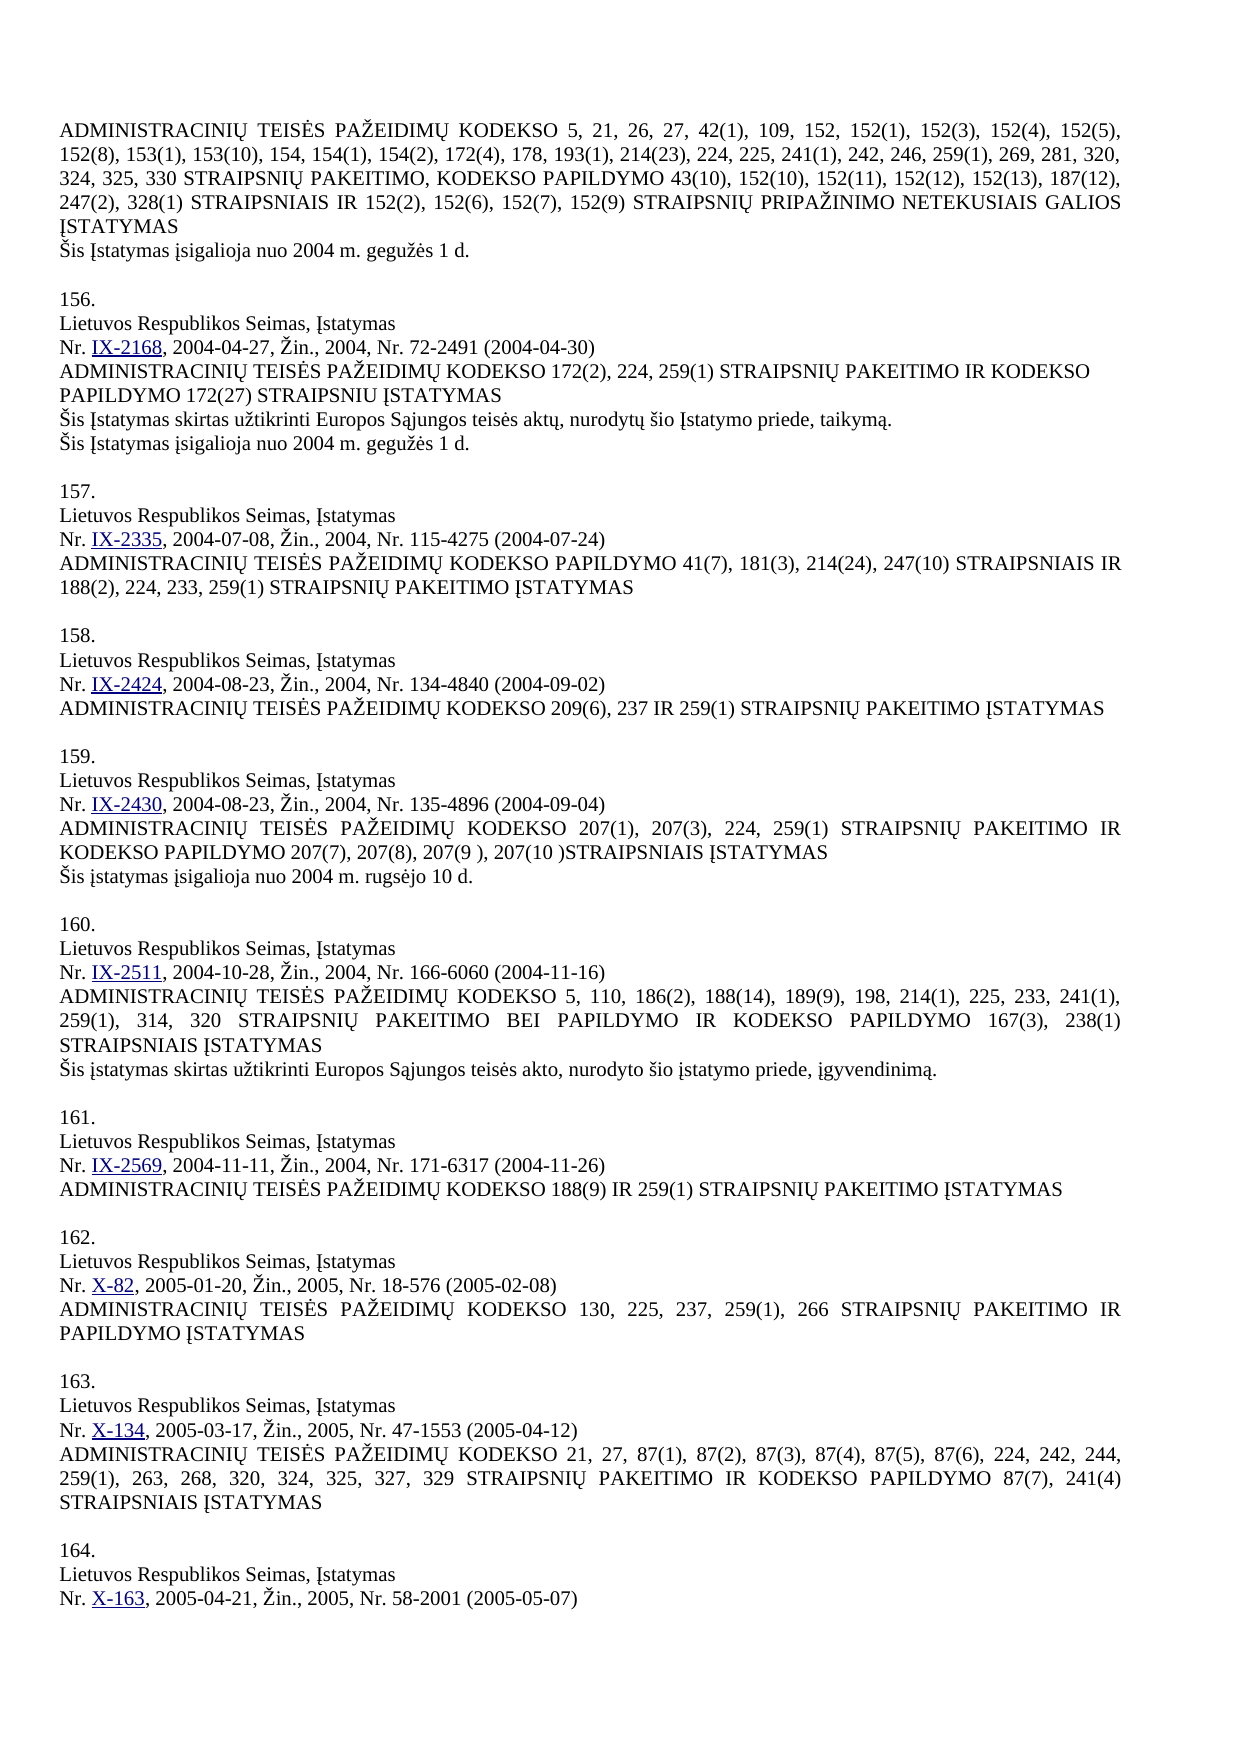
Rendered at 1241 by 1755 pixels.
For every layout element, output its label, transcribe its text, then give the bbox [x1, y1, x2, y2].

text 158. [59, 623, 1122, 647]
text Lietuvos Respublikos Seimas, Įstatymas [59, 503, 1122, 527]
text ADMINISTRACINIŲ TEISĖS PAŽEIDIMŲ KODEKSO 209(6), 237 IR 259(1) STRAIPSNIŲ PAKEITIMO ĮSTATYMAS [59, 696, 1122, 720]
text 159. [59, 744, 1122, 768]
text ADMINISTRACINIŲ TEISĖS PAŽEIDIMŲ KODEKSO 21, 27, 87(1), 87(2), 87(3), 87(4), 87(5), 87(6), 224, 242, 244, 259(1), 263, 268, 320, 324, 325, 327, 329 STRAIPSNIŲ PAKEITIMO IR KODEKSO PAPILDYMO 87(7), 241(4) STRAIPSNIAIS ĮSTATYMAS [59, 1442, 1122, 1514]
text Nr. IX-2511, 2004-10-28, Žin., 2004, Nr. 166-6060 (2004-11-16) [59, 960, 1122, 984]
text Nr. IX-2569, 2004-11-11, Žin., 2004, Nr. 171-6317 (2004-11-26) [59, 1153, 1122, 1177]
text 160. [59, 912, 1122, 936]
text ADMINISTRACINIŲ TEISĖS PAŽEIDIMŲ KODEKSO 172(2), 224, 259(1) STRAIPSNIŲ PAKEITIMO IR KODEKSO PAPILDYMO 172(27) STRAIPSNIU ĮSTATYMAS [59, 359, 1122, 407]
text Lietuvos Respublikos Seimas, Įstatymas [59, 768, 1122, 792]
text ADMINISTRACINIŲ TEISĖS PAŽEIDIMŲ KODEKSO 5, 110, 186(2), 188(14), 189(9), 198, 214(1), 225, 233, 241(1), 259(1), 314, 320 STRAIPSNIŲ PAKEITIMO BEI PAPILDYMO IR KODEKSO PAPILDYMO 167(3), 238(1) STRAIPSNIAIS ĮSTATYMAS [59, 984, 1122, 1057]
text 162. [59, 1225, 1122, 1249]
text Lietuvos Respublikos Seimas, Įstatymas [59, 1249, 1122, 1273]
text Šis Įstatymas įsigalioja nuo 2004 m. gegužės 1 d. [59, 431, 1122, 455]
text Lietuvos Respublikos Seimas, Įstatymas [59, 647, 1122, 672]
text 163. [59, 1369, 1122, 1393]
text ADMINISTRACINIŲ TEISĖS PAŽEIDIMŲ KODEKSO 5, 21, 26, 27, 42(1), 109, 152, 152(1), 152(3), 152(4), 152(5), 152(8), 153(1), 153(10), 154, 154(1), 154(2), 172(4), 178, 193(1), 214(23), 224, 225, 241(1), 242, 246, 259(1), 269, 281, 320, 324, 325, 330 STRAIPSNIŲ PAKEITIMO, KODEKSO PAPILDYMO 43(10), 152(10), 152(11), 152(12), 152(13), 187(12), 247(2), 328(1) STRAIPSNIAIS IR 152(2), 152(6), 152(7), 152(9) STRAIPSNIŲ PRIPAŽINIMO NETEKUSIAIS GALIOS ĮSTATYMAS [59, 118, 1122, 238]
text Lietuvos Respublikos Seimas, Įstatymas [59, 1562, 1122, 1586]
text Nr. X-82, 2005-01-20, Žin., 2005, Nr. 18-576 (2005-02-08) [59, 1273, 1122, 1297]
text Lietuvos Respublikos Seimas, Įstatymas [59, 1129, 1122, 1153]
text Šis Įstatymas įsigalioja nuo 2004 m. gegužės 1 d. [59, 238, 1122, 262]
text Šis įstatymas skirtas užtikrinti Europos Sąjungos teisės akto, nurodyto šio įstatymo priede, įgyvendinimą. [59, 1057, 1122, 1081]
text ADMINISTRACINIŲ TEISĖS PAŽEIDIMŲ KODEKSO 207(1), 207(3), 224, 259(1) STRAIPSNIŲ PAKEITIMO IR KODEKSO PAPILDYMO 207(7), 207(8), 207(9 ), 207(10 )STRAIPSNIAIS ĮSTATYMAS [59, 816, 1122, 864]
text ADMINISTRACINIŲ TEISĖS PAŽEIDIMŲ KODEKSO 188(9) IR 259(1) STRAIPSNIŲ PAKEITIMO ĮSTATYMAS [59, 1177, 1122, 1201]
text Nr. IX-2430, 2004-08-23, Žin., 2004, Nr. 135-4896 (2004-09-04) [59, 792, 1122, 816]
text 157. [59, 479, 1122, 503]
text Nr. IX-2424, 2004-08-23, Žin., 2004, Nr. 134-4840 (2004-09-02) [59, 672, 1122, 696]
text 156. [59, 287, 1122, 311]
text Lietuvos Respublikos Seimas, Įstatymas [59, 1393, 1122, 1417]
text 164. [59, 1538, 1122, 1562]
text ADMINISTRACINIŲ TEISĖS PAŽEIDIMŲ KODEKSO PAPILDYMO 41(7), 181(3), 214(24), 247(10) STRAIPSNIAIS IR 188(2), 224, 233, 259(1) STRAIPSNIŲ PAKEITIMO ĮSTATYMAS [59, 551, 1122, 599]
text 161. [59, 1105, 1122, 1129]
text Lietuvos Respublikos Seimas, Įstatymas [59, 311, 1122, 335]
text Šis Įstatymas skirtas užtikrinti Europos Sąjungos teisės aktų, nurodytų šio Įstatymo priede, taikymą. [59, 407, 1122, 431]
text Lietuvos Respublikos Seimas, Įstatymas [59, 936, 1122, 960]
text Nr. X-134, 2005-03-17, Žin., 2005, Nr. 47-1553 (2005-04-12) [59, 1417, 1122, 1442]
text Nr. IX-2168, 2004-04-27, Žin., 2004, Nr. 72-2491 (2004-04-30) [59, 335, 1122, 359]
text Nr. IX-2335, 2004-07-08, Žin., 2004, Nr. 115-4275 (2004-07-24) [59, 527, 1122, 551]
text ADMINISTRACINIŲ TEISĖS PAŽEIDIMŲ KODEKSO 130, 225, 237, 259(1), 266 STRAIPSNIŲ PAKEITIMO IR PAPILDYMO ĮSTATYMAS [59, 1297, 1122, 1345]
text Nr. X-163, 2005-04-21, Žin., 2005, Nr. 58-2001 (2005-05-07) [59, 1586, 1122, 1610]
text Šis įstatymas įsigalioja nuo 2004 m. rugsėjo 10 d. [59, 864, 1122, 888]
